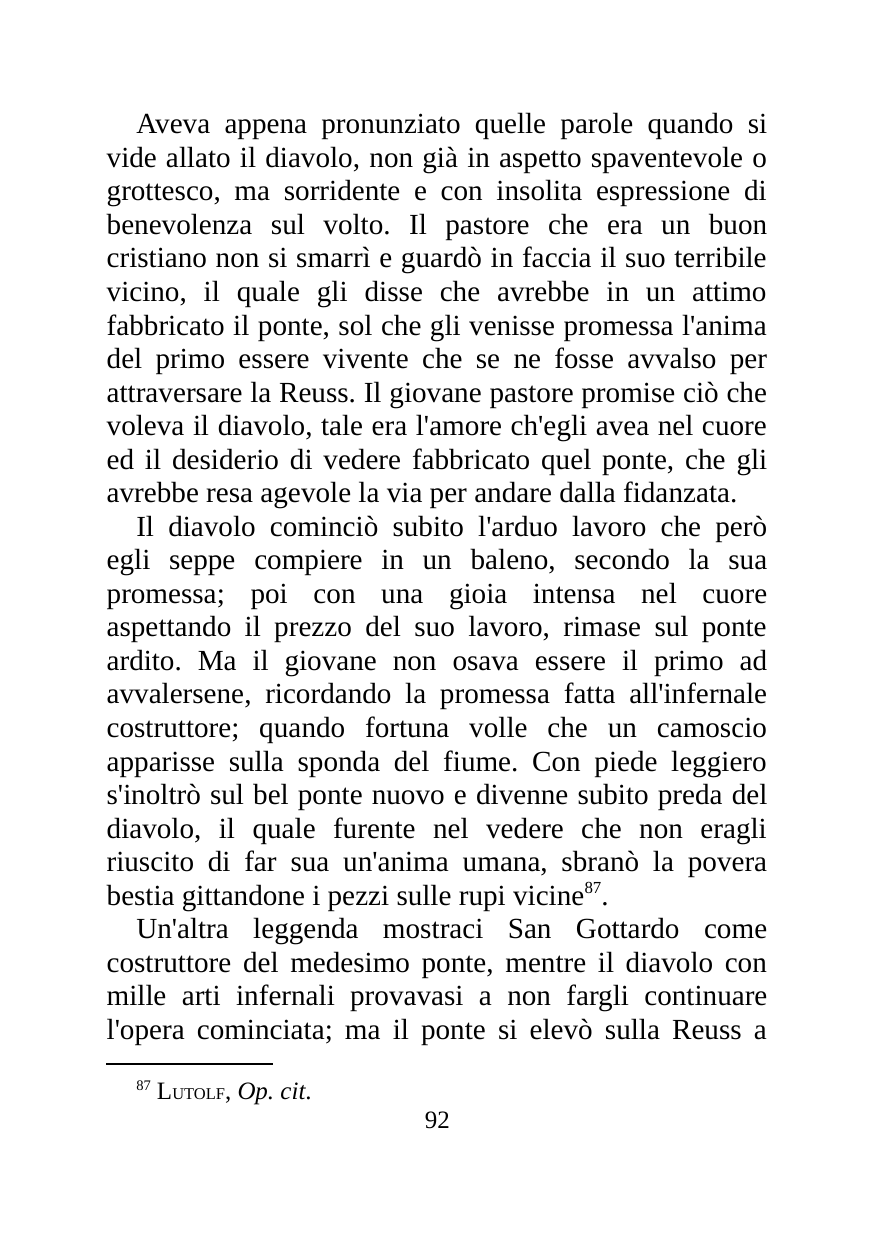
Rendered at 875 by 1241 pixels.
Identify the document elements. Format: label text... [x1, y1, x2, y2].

text Il diavolo cominciò subito l'arduo lavoro che però egli seppe compiere in un baleno, secondo la sua promessa; poi con una gioia intensa nel cuore aspettando il prezzo del suo lavoro, rimase sul ponte ardito. Ma il giovane non osava essere il primo ad avvalersene, ricordando la promessa fatta all'infernale costruttore; quando fortuna volle che un camoscio apparisse sulla sponda del fiume. Con piede leggiero s'inoltrò sul bel ponte nuovo e divenne subito preda del diavolo, il quale furente nel vedere che non eragli riuscito di far sua un'anima umana, sbranò la povera bestia gittandone i pezzi sulle rupi vicine. [106, 509, 768, 911]
text Lutolf, Op. cit. [106, 1076, 768, 1105]
text Aveva appena pronunziato quelle parole quando si vide allato il diavolo, non già in aspetto spaventevole o grottesco, ma sorridente e con insolita espressione di benevolenza sul volto. Il pastore che era un buon cristiano non si smarrì e guardò in faccia il suo terribile vicino, il quale gli disse che avrebbe in un attimo fabbricato il ponte, sol che gli venisse promessa l'anima del primo essere vivente che se ne fosse avvalso per attraversare la Reuss. Il giovane pastore promise ciò che voleva il diavolo, tale era l'amore ch'egli avea nel cuore ed il desiderio di vedere fabbricato quel ponte, che gli avrebbe resa agevole la via per andare dalla fidanzata. [106, 106, 768, 509]
text Un'altra leggenda mostraci San Gottardo come costruttore del medesimo ponte, mentre il diavolo con mille arti infernali provavasi a non fargli continuare l'opera cominciata; ma il ponte si elevò sulla Reuss a [106, 911, 768, 1046]
